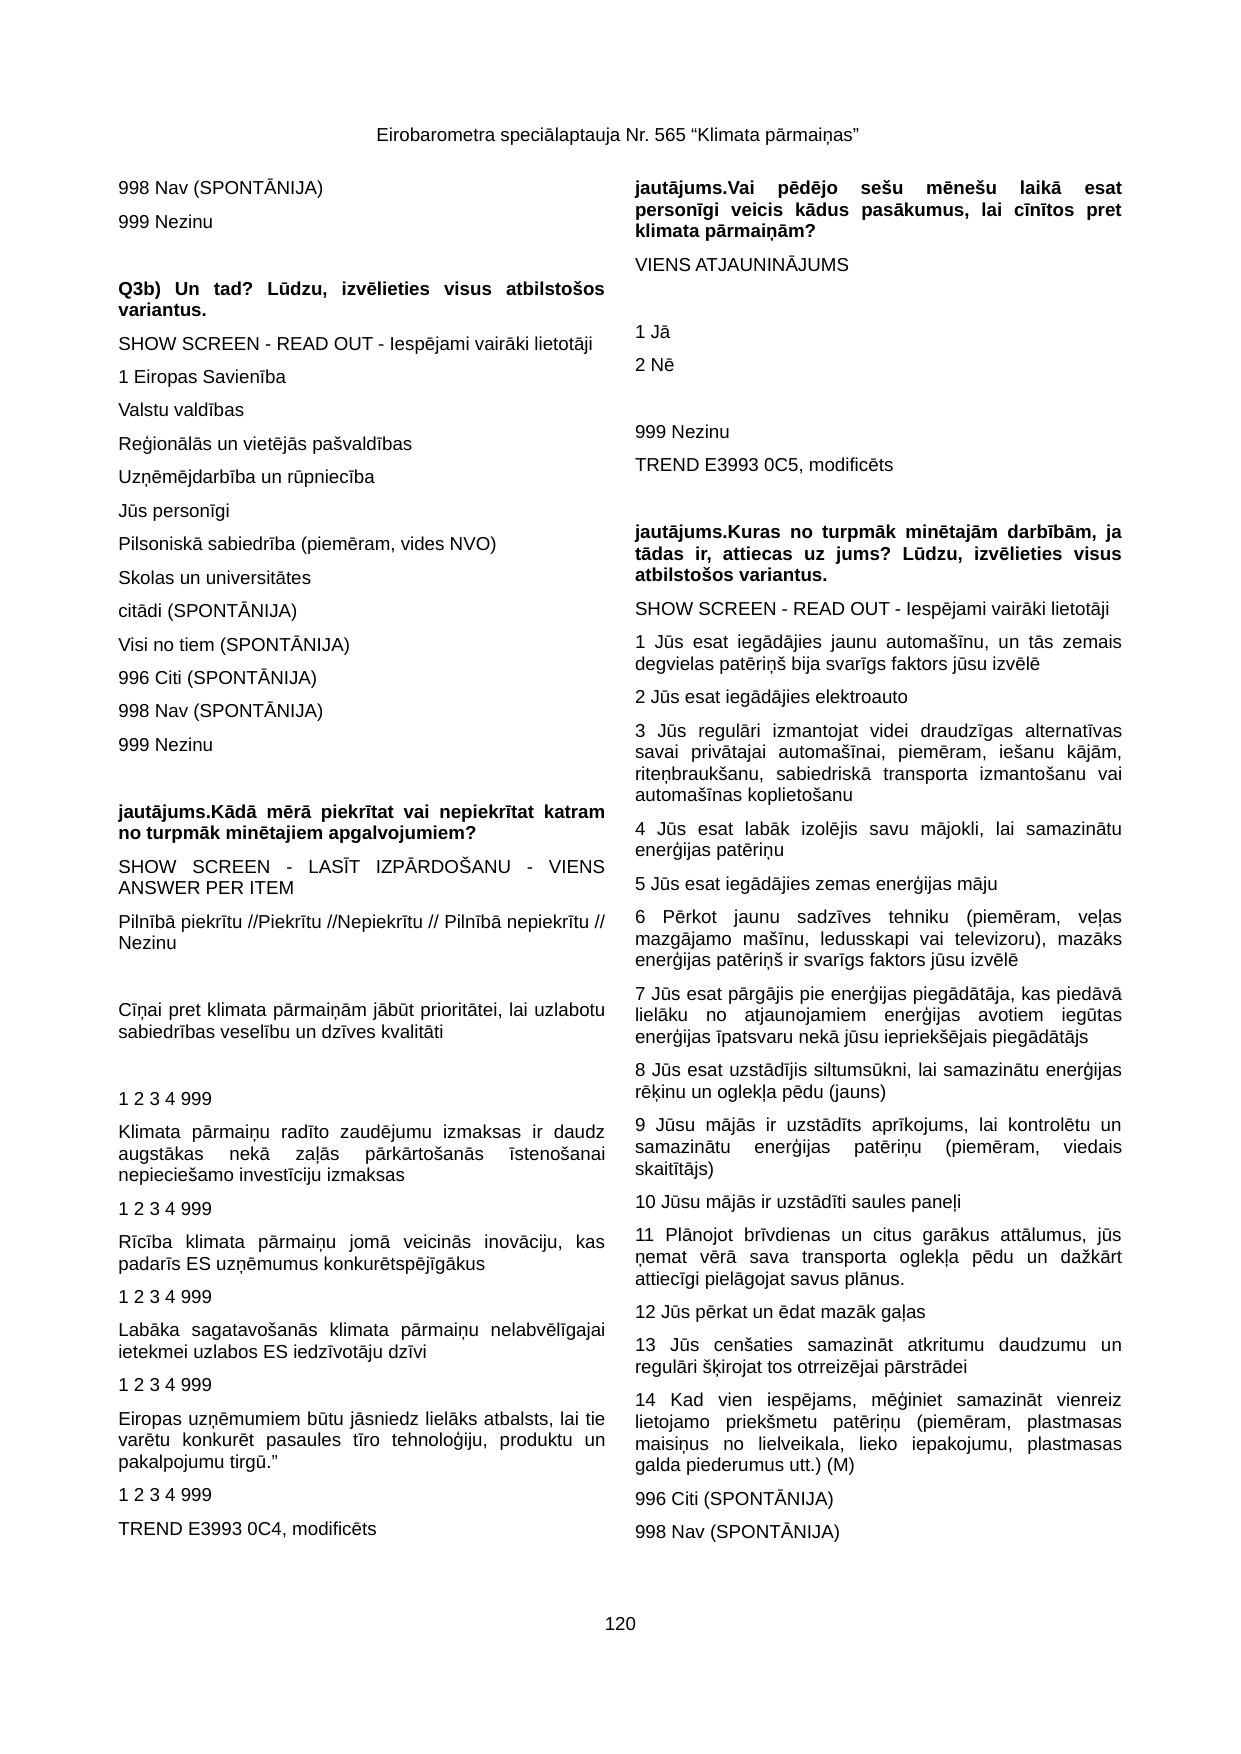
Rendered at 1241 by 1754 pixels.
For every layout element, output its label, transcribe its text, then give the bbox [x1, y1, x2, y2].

text Valstu valdības [118, 399, 605, 421]
text SHOW SCREEN - LASĪT IZPĀRDOŠANU - VIENS ANSWER PER ITEM [118, 856, 605, 899]
text 2 Nē [635, 354, 1122, 376]
text 1 2 3 4 999 [118, 1286, 605, 1307]
text 9 Jūsu mājās ir uzstādīts aprīkojums, lai kontrolētu un samazinātu enerģijas patēriņu (piemēram, viedais skaitītājs) [635, 1114, 1122, 1179]
text 998 Nav (SPONTĀNIJA) [118, 177, 605, 199]
text 999 Nezinu [118, 734, 605, 755]
text VIENS ATJAUNINĀJUMS [635, 254, 1122, 275]
text TREND E3993 0C4, modificēts [118, 1518, 605, 1539]
text TREND E3993 0C5, modificēts [635, 454, 1122, 476]
text Pilsoniskā sabiedrība (piemēram, vides NVO) [118, 533, 605, 554]
text 13 Jūs cenšaties samazināt atkritumu daudzumu un regulāri šķirojat tos otrreizējai pārstrādei [635, 1334, 1122, 1377]
text Visi no tiem (SPONTĀNIJA) [118, 633, 605, 655]
text 3 Jūs regulāri izmantojat videi draudzīgas alternatīvas savai privātajai automašīnai, piemēram, iešanu kājām, riteņbraukšanu, sabiedriskā transporta izmantošanu vai automašīnas koplietošanu [635, 719, 1122, 806]
text 1 2 3 4 999 [118, 1087, 605, 1109]
text 1 2 3 4 999 [118, 1484, 605, 1506]
text 996 Citi (SPONTĀNIJA) [118, 667, 605, 688]
text Reģionālās un vietējās pašvaldības [118, 433, 605, 454]
text Skolas un universitātes [118, 566, 605, 588]
text Cīņai pret klimata pārmaiņām jābūt prioritātei, lai uzlabotu sabiedrības veselību un dzīves kvalitāti [118, 999, 605, 1042]
text 998 Nav (SPONTĀNIJA) [118, 700, 605, 722]
text Jūs personīgi [118, 499, 605, 521]
text 999 Nezinu [118, 211, 605, 232]
text 1 Eiropas Savienība [118, 366, 605, 387]
text 6 Pērkot jaunu sadzīves tehniku (piemēram, veļas mazgājamo mašīnu, ledusskapi vai televizoru), mazāks enerģijas patēriņš ir svarīgs faktors jūsu izvēlē [635, 906, 1122, 971]
text Uzņēmējdarbība un rūpniecība [118, 466, 605, 488]
text 8 Jūs esat uzstādījis siltumsūkni, lai samazinātu enerģijas rēķinu un oglekļa pēdu (jauns) [635, 1059, 1122, 1102]
text jautājums.Kādā mērā piekrītat vai nepiekrītat katram no turpmāk minētajiem apgalvojumiem? [118, 801, 605, 844]
text jautājums.Vai pēdējo sešu mēnešu laikā esat personīgi veicis kādus pasākumus, lai cīnītos pret klimata pārmaiņām? [635, 177, 1122, 242]
text 996 Citi (SPONTĀNIJA) [635, 1487, 1122, 1509]
text 10 Jūsu mājās ir uzstādīti saules paneļi [635, 1191, 1122, 1212]
text Klimata pārmaiņu radīto zaudējumu izmaksas ir daudz augstākas nekā zaļās pārkārtošanās īstenošanai nepieciešamo investīciju izmaksas [118, 1121, 605, 1186]
text Pilnībā piekrītu //Piekrītu //Nepiekrītu // Pilnībā nepiekrītu // Nezinu [118, 911, 605, 954]
text 1 Jūs esat iegādājies jaunu automašīnu, un tās zemais degvielas patēriņš bija svarīgs faktors jūsu izvēlē [635, 631, 1122, 674]
text 4 Jūs esat labāk izolējis savu mājokli, lai samazinātu enerģijas patēriņu [635, 818, 1122, 861]
text 7 Jūs esat pārgājis pie enerģijas piegādātāja, kas piedāvā lielāku no atjaunojamiem enerģijas avotiem iegūtas enerģijas īpatsvaru nekā jūsu iepriekšējais piegādātājs [635, 983, 1122, 1047]
text Q3b) Un tad? Lūdzu, izvēlieties visus atbilstošos variantus. [118, 277, 605, 321]
text 1 2 3 4 999 [118, 1197, 605, 1219]
text 999 Nezinu [635, 421, 1122, 442]
text SHOW SCREEN - READ OUT - Iespējami vairāki lietotāji [118, 332, 605, 354]
text Labāka sagatavošanās klimata pārmaiņu nelabvēlīgajai ietekmei uzlabos ES iedzīvotāju dzīvi [118, 1319, 605, 1362]
text 1 2 3 4 999 [118, 1374, 605, 1396]
text Rīcība klimata pārmaiņu jomā veicinās inovāciju, kas padarīs ES uzņēmumus konkurētspējīgākus [118, 1231, 605, 1274]
text 998 Nav (SPONTĀNIJA) [635, 1521, 1122, 1542]
text 12 Jūs pērkat un ēdat mazāk gaļas [635, 1301, 1122, 1322]
text 14 Kad vien iespējams, mēģiniet samazināt vienreiz lietojamo priekšmetu patēriņu (piemēram, plastmasas maisiņus no lielveikala, lieko iepakojumu, plastmasas galda piederumus utt.) (M) [635, 1389, 1122, 1476]
text SHOW SCREEN - READ OUT - Iespējami vairāki lietotāji [635, 598, 1122, 619]
text Eiropas uzņēmumiem būtu jāsniedz lielāks atbalsts, lai tie varētu konkurēt pasaules tīro tehnoloģiju, produktu un pakalpojumu tirgū.” [118, 1408, 605, 1472]
text jautājums.Kuras no turpmāk minētajām darbībām, ja tādas ir, attiecas uz jums? Lūdzu, izvēlieties visus atbilstošos variantus. [635, 521, 1122, 586]
text 11 Plānojot brīvdienas un citus garākus attālumus, jūs ņemat vērā sava transporta oglekļa pēdu un dažkārt attiecīgi pielāgojat savus plānus. [635, 1224, 1122, 1289]
text citādi (SPONTĀNIJA) [118, 600, 605, 621]
text 5 Jūs esat iegādājies zemas enerģijas māju [635, 873, 1122, 894]
text 2 Jūs esat iegādājies elektroauto [635, 686, 1122, 708]
text 1 Jā [635, 321, 1122, 342]
